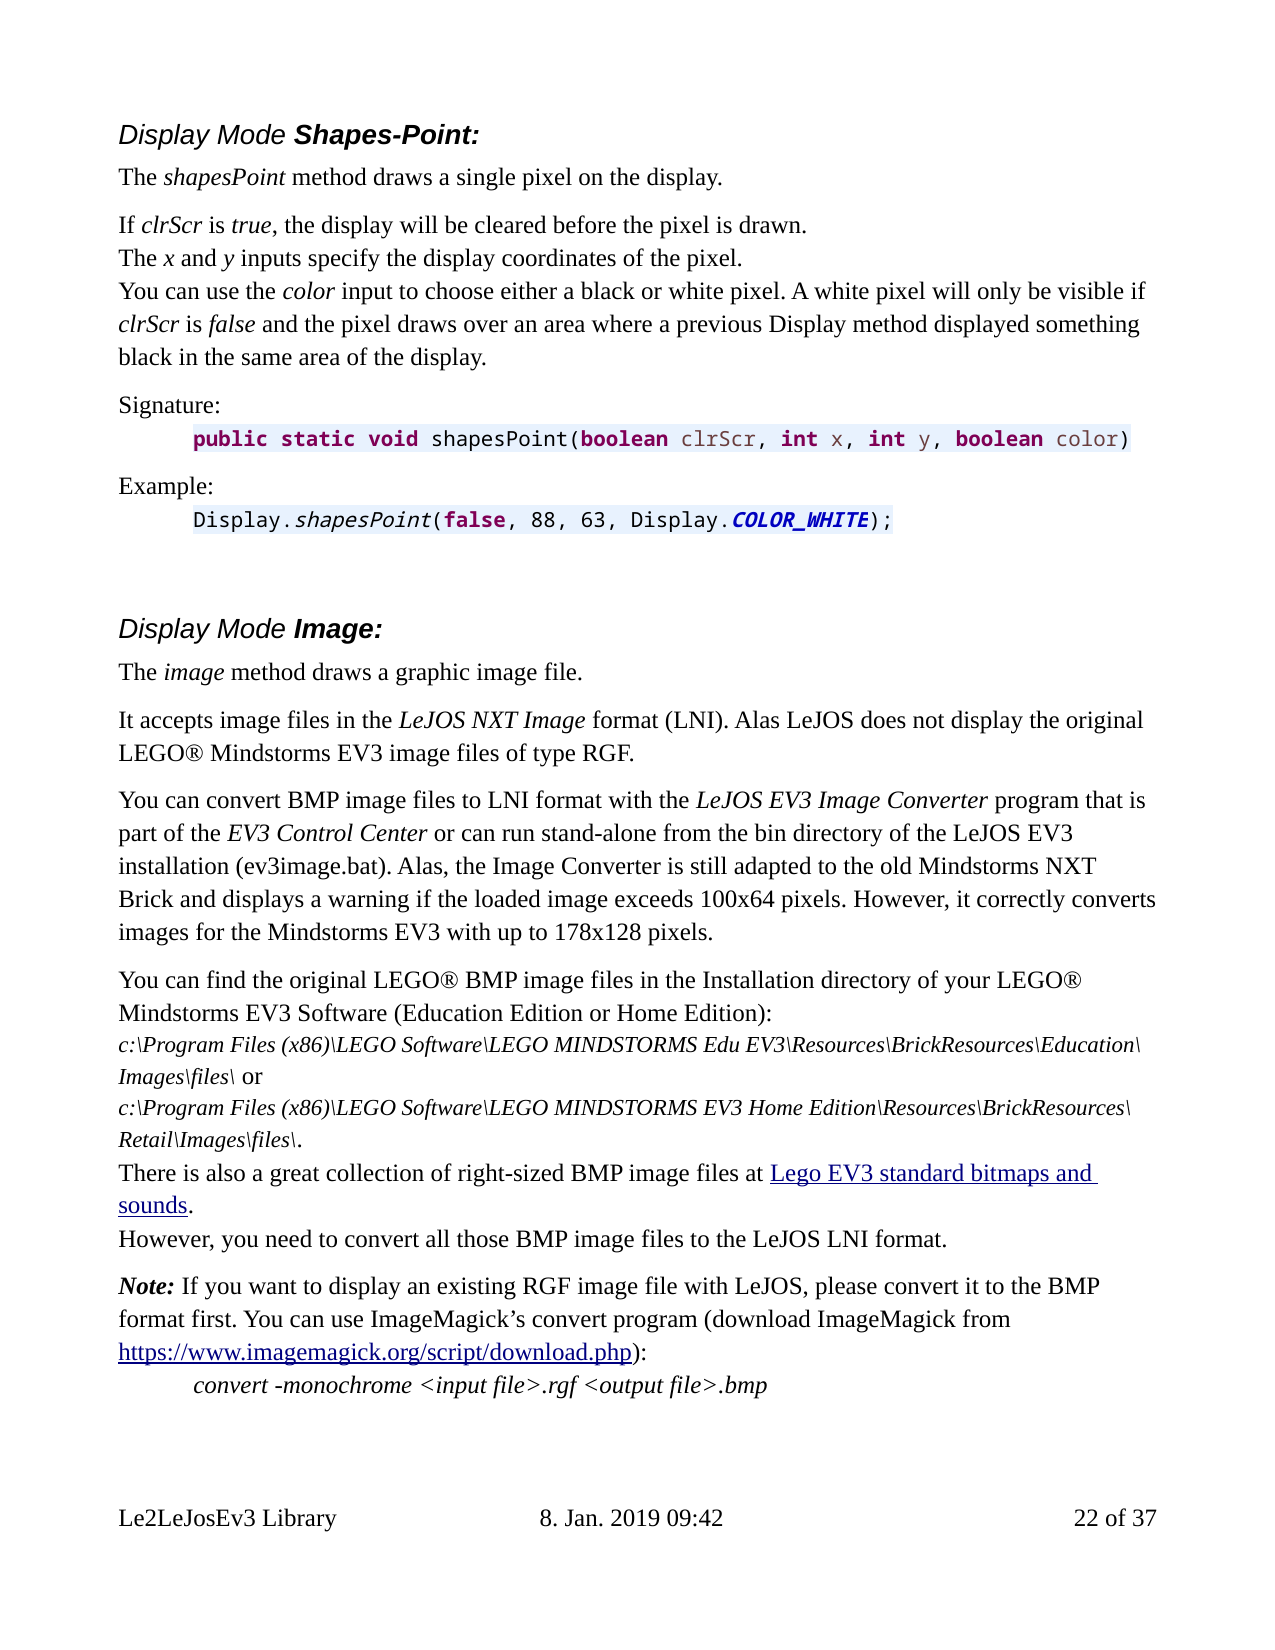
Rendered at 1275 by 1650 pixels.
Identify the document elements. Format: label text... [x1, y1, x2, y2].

text It accepts image files in the LeJOS NXT Image format (LNI). Alas LeJOS does not display the original LEGO® Mindstorms EV3 image files of type RGF. [118, 705, 1157, 767]
text You can convert BMP image files to LNI format with the LeJOS EV3 Image Converter program that is part of the EV3 Control Center or can run stand-alone from the bin directory of the LeJOS EV3 installation (ev3image.bat). Alas, the Image Converter is still adapted to the old Mindstorms NXT Brick and displays a warning if the loaded image exceeds 100x64 pixels. However, it correctly converts images for the Mindstorms EV3 with up to 178x128 pixels. [118, 785, 1157, 946]
text Note: If you want to display an existing RGF image file with LeJOS, please convert it to the BMP format first. You can use ImageMagick’s convert program (download ImageMagick from https://www.imagemagick.org/script/download.php): convert -monochrome <input file>.rgf <output file>.bmp [118, 1271, 1157, 1399]
text Example: Display.shapesPoint(false, 88, 63, Display.COLOR_WHITE); [118, 471, 1157, 534]
subtitle Display Mode Image: [118, 613, 1157, 645]
text The image method draws a graphic image file. [118, 657, 1157, 686]
text Signature: public static void shapesPoint(boolean clrScr, int x, int y, boolean color) [118, 390, 1157, 452]
text If clrScr is true, the display will be cleared before the pixel is drawn. The x and y inputs specify the display coordinates of the pixel. You can use the color input to choose either a black or white pixel. A white pixel will only be visible if clrScr is false and the pixel draws over an area where a previous Display method displayed something black in the same area of the display. [118, 210, 1157, 371]
subtitle Display Mode Shapes-Point: [118, 118, 1157, 150]
text You can find the original LEGO® BMP image files in the Installation directory of your LEGO® Mindstorms EV3 Software (Education Edition or Home Edition): c:\Program Files (x86)\LEGO Software\LEGO MINDSTORMS Edu EV3\Resources\BrickResources\Education\Images\files\ or c:\Program Files (x86)\LEGO Software\LEGO MINDSTORMS EV3 Home Edition\Resources\BrickResources\Retail\Images\files\. There is also a great collection of right-sized BMP image files at Lego EV3 standard bitmaps and sounds. However, you need to convert all those BMP image files to the LeJOS LNI format. [118, 965, 1157, 1252]
text The shapesPoint method draws a single pixel on the display. [118, 162, 1157, 191]
